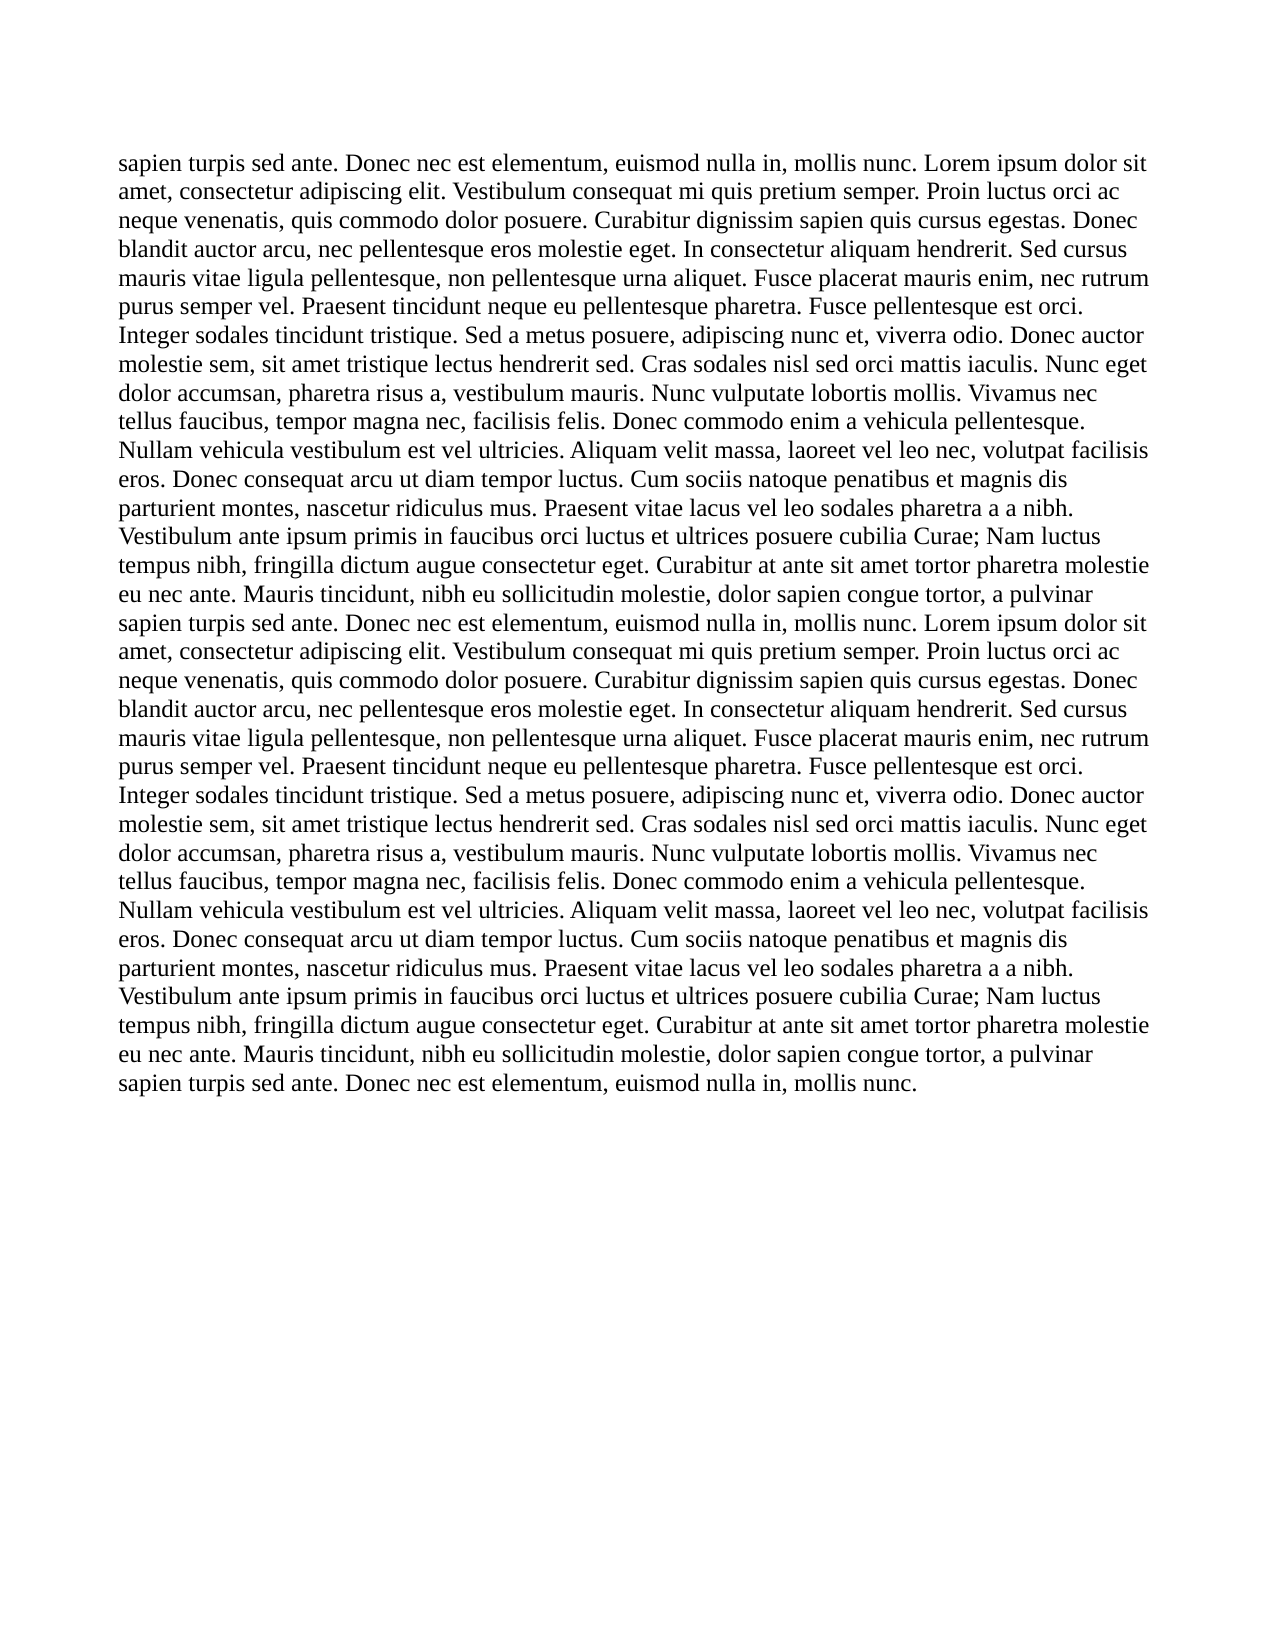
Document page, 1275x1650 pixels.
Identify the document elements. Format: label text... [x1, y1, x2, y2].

text sapien turpis sed ante. Donec nec est elementum, euismod nulla in, mollis nunc. Lorem ipsum dolor sit amet, consectetur adipiscing elit. Vestibulum consequat mi quis pretium semper. Proin luctus orci ac neque venenatis, quis commodo dolor posuere. Curabitur dignissim sapien quis cursus egestas. Donec blandit auctor arcu, nec pellentesque eros molestie eget. In consectetur aliquam hendrerit. Sed cursus mauris vitae ligula pellentesque, non pellentesque urna aliquet. Fusce placerat mauris enim, nec rutrum purus semper vel. Praesent tincidunt neque eu pellentesque pharetra. Fusce pellentesque est orci. Integer sodales tincidunt tristique. Sed a metus posuere, adipiscing nunc et, viverra odio. Donec auctor molestie sem, sit amet tristique lectus hendrerit sed. Cras sodales nisl sed orci mattis iaculis. Nunc eget dolor accumsan, pharetra risus a, vestibulum mauris. Nunc vulputate lobortis mollis. Vivamus nec tellus faucibus, tempor magna nec, facilisis felis. Donec commodo enim a vehicula pellentesque. Nullam vehicula vestibulum est vel ultricies. Aliquam velit massa, laoreet vel leo nec, volutpat facilisis eros. Donec consequat arcu ut diam tempor luctus. Cum sociis natoque penatibus et magnis dis parturient montes, nascetur ridiculus mus. Praesent vitae lacus vel leo sodales pharetra a a nibh. Vestibulum ante ipsum primis in faucibus orci luctus et ultrices posuere cubilia Curae; Nam luctus tempus nibh, fringilla dictum augue consectetur eget. Curabitur at ante sit amet tortor pharetra molestie eu nec ante. Mauris tincidunt, nibh eu sollicitudin molestie, dolor sapien congue tortor, a pulvinar sapien turpis sed ante. Donec nec est elementum, euismod nulla in, mollis nunc. Lorem ipsum dolor sit amet, consectetur adipiscing elit. Vestibulum consequat mi quis pretium semper. Proin luctus orci ac neque venenatis, quis commodo dolor posuere. Curabitur dignissim sapien quis cursus egestas. Donec blandit auctor arcu, nec pellentesque eros molestie eget. In consectetur aliquam hendrerit. Sed cursus mauris vitae ligula pellentesque, non pellentesque urna aliquet. Fusce placerat mauris enim, nec rutrum purus semper vel. Praesent tincidunt neque eu pellentesque pharetra. Fusce pellentesque est orci. Integer sodales tincidunt tristique. Sed a metus posuere, adipiscing nunc et, viverra odio. Donec auctor molestie sem, sit amet tristique lectus hendrerit sed. Cras sodales nisl sed orci mattis iaculis. Nunc eget dolor accumsan, pharetra risus a, vestibulum mauris. Nunc vulputate lobortis mollis. Vivamus nec tellus faucibus, tempor magna nec, facilisis felis. Donec commodo enim a vehicula pellentesque. Nullam vehicula vestibulum est vel ultricies. Aliquam velit massa, laoreet vel leo nec, volutpat facilisis eros. Donec consequat arcu ut diam tempor luctus. Cum sociis natoque penatibus et magnis dis parturient montes, nascetur ridiculus mus. Praesent vitae lacus vel leo sodales pharetra a a nibh. Vestibulum ante ipsum primis in faucibus orci luctus et ultrices posuere cubilia Curae; Nam luctus tempus nibh, fringilla dictum augue consectetur eget. Curabitur at ante sit amet tortor pharetra molestie eu nec ante. Mauris tincidunt, nibh eu sollicitudin molestie, dolor sapien congue tortor, a pulvinar sapien turpis sed ante. Donec nec est elementum, euismod nulla in, mollis nunc. [118, 148, 1157, 1096]
